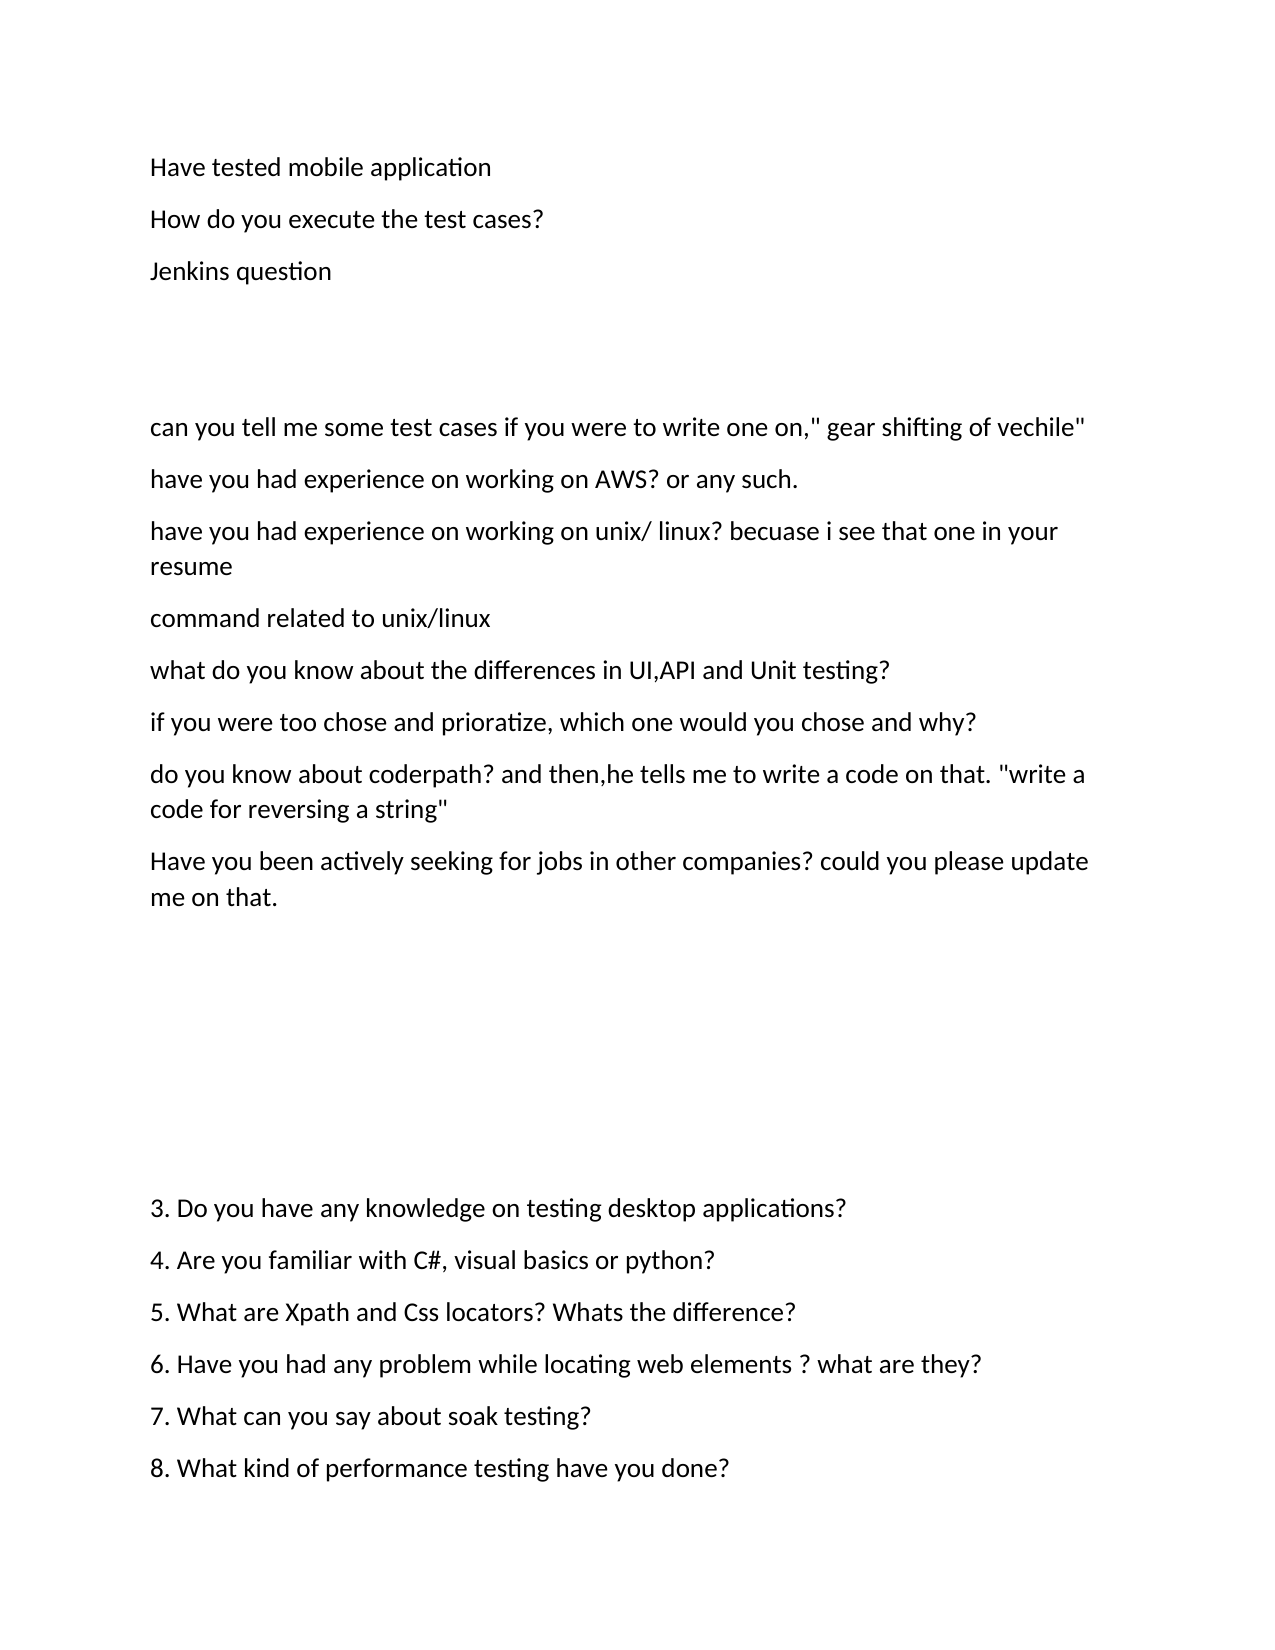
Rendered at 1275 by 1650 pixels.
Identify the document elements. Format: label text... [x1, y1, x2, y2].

text 7. What can you say about soak testing? [150, 1399, 1125, 1432]
text How do you execute the test cases? [150, 202, 1125, 235]
text 5. What are Xpath and Css locators? Whats the difference? [150, 1296, 1125, 1328]
text 3. Do you have any knowledge on testing desktop applications? [150, 1192, 1125, 1224]
text can you tell me some test cases if you were to write one on," gear shifting of vechile" [150, 410, 1125, 443]
text do you know about coderpath? and then,he tells me to write a code on that. "write a code for reversing a string" [150, 757, 1125, 825]
text 8. What kind of performance testing have you done? [150, 1451, 1125, 1484]
text Have tested mobile application [150, 150, 1125, 183]
text command related to unix/linux [150, 601, 1125, 634]
text what do you know about the differences in UI,API and Unit testing? [150, 653, 1125, 686]
text 4. Are you familiar with C#, visual basics or python? [150, 1243, 1125, 1277]
text 6. Have you had any problem while locating web elements ? what are they? [150, 1347, 1125, 1381]
text have you had experience on working on unix/ linux? becuase i see that one in your resume [150, 514, 1125, 582]
text Jenkins question [150, 254, 1125, 287]
text Have you been actively seeking for jobs in other companies? could you please update me on that. [150, 844, 1125, 913]
text if you were too chose and prioratize, which one would you chose and why? [150, 705, 1125, 738]
text have you had experience on working on AWS? or any such. [150, 462, 1125, 495]
